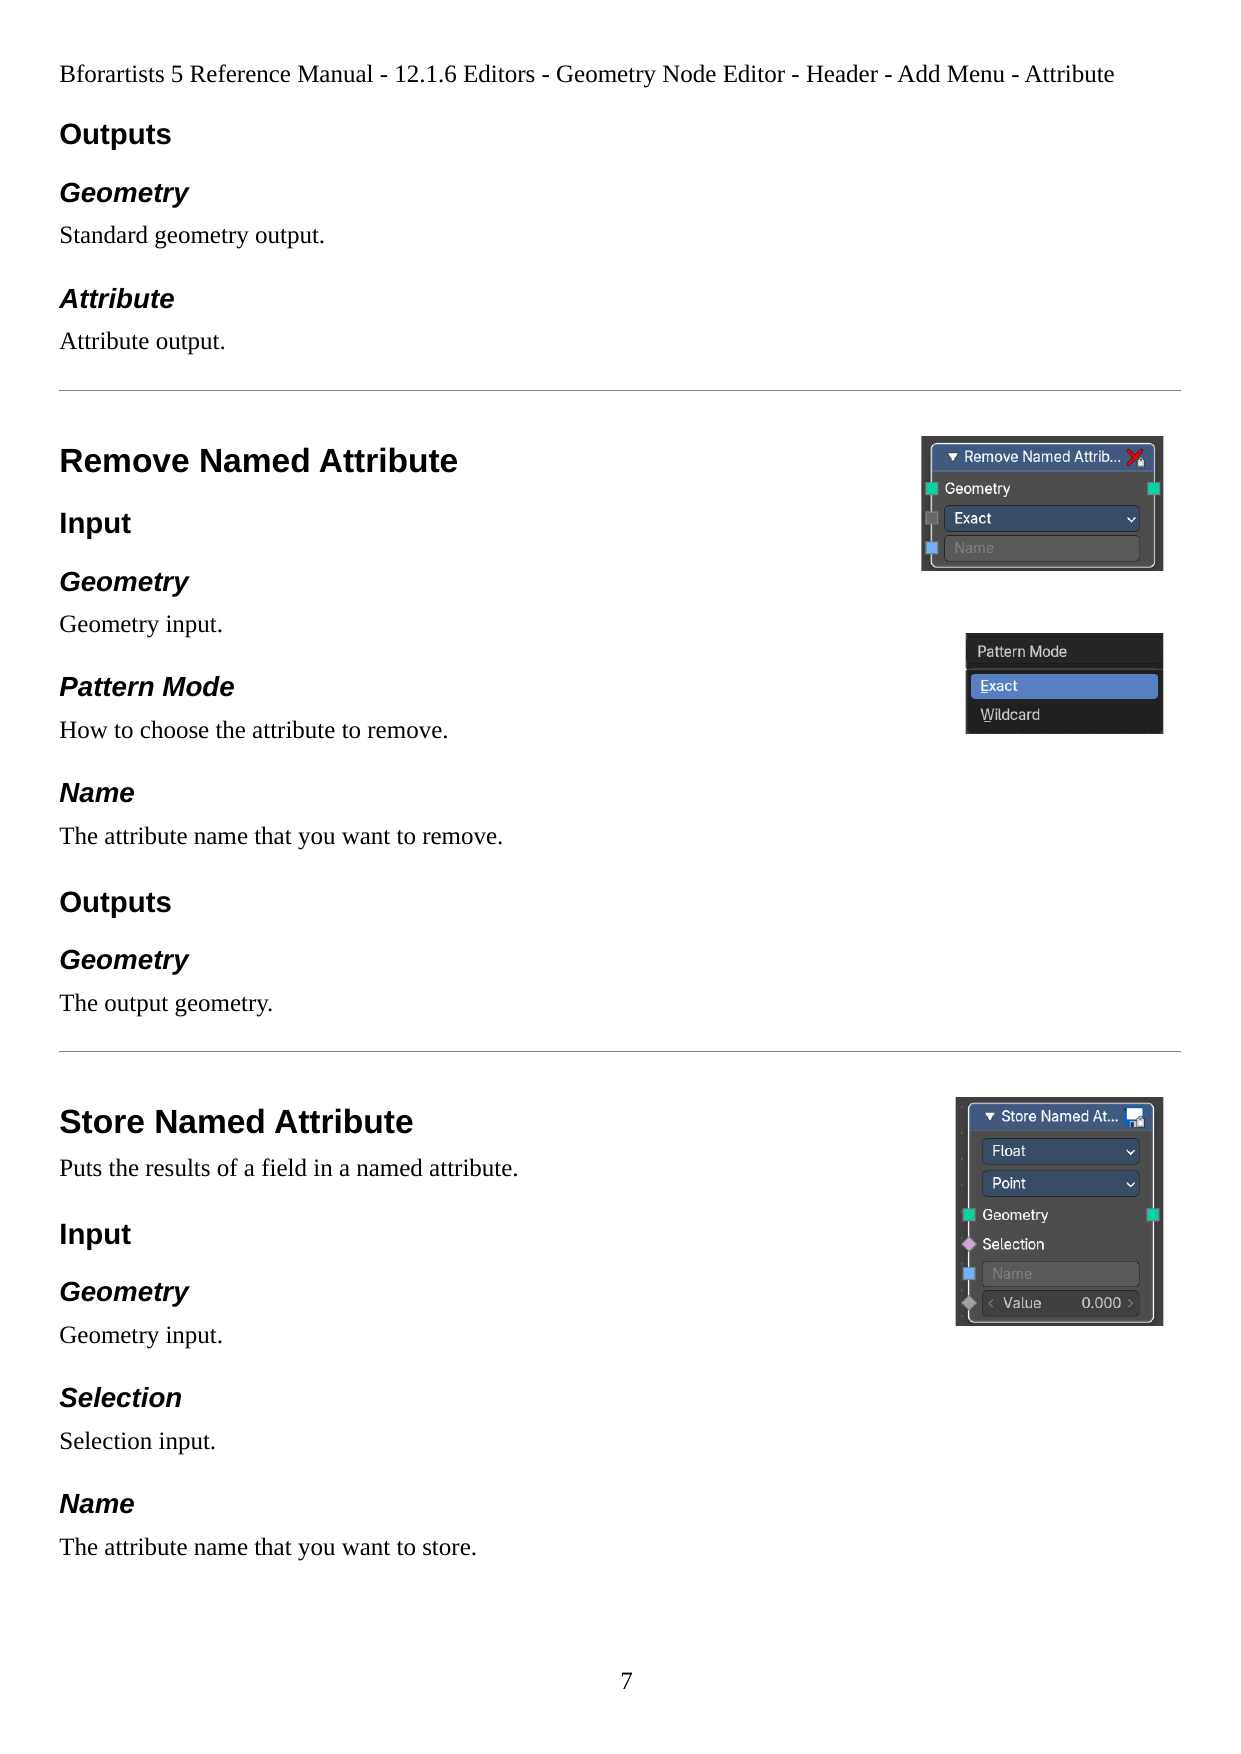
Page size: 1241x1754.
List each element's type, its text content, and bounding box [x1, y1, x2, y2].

subtitle Selection [59, 1381, 1181, 1413]
subtitle Geometry [59, 1276, 955, 1307]
subtitle Name [59, 1487, 1181, 1519]
subtitle Geometry [59, 943, 1181, 975]
picture [965, 633, 1164, 734]
subtitle Geometry [59, 176, 1181, 208]
text Puts the results of a field in a named attribute. [59, 1153, 955, 1182]
picture [921, 436, 1164, 571]
subtitle Store Named Attribute [59, 1102, 955, 1141]
subtitle Outputs [59, 885, 1181, 918]
subtitle [1164, 671, 1181, 703]
text Attribute output. [59, 326, 1181, 355]
subtitle Attribute [59, 282, 1181, 314]
text The output geometry. [59, 988, 1181, 1017]
text How to choose the attribute to remove. [59, 715, 1181, 744]
subtitle Input [59, 506, 921, 540]
subtitle [1164, 1217, 1181, 1251]
text Standard geometry output. [59, 220, 1181, 249]
subtitle [1164, 506, 1181, 540]
subtitle [1164, 1102, 1181, 1141]
subtitle Pattern Mode [59, 671, 965, 703]
subtitle [1164, 440, 1181, 479]
subtitle Remove Named Attribute [59, 440, 921, 479]
text Geometry input. [59, 609, 1181, 638]
subtitle [1164, 1276, 1181, 1307]
text The attribute name that you want to remove. [59, 821, 1181, 850]
subtitle Geometry [59, 565, 1181, 597]
picture [955, 1097, 1164, 1326]
text The attribute name that you want to store. [59, 1532, 1181, 1561]
subtitle Input [59, 1217, 955, 1251]
text Selection input. [59, 1426, 1181, 1454]
subtitle Name [59, 777, 1181, 809]
text Geometry input. [59, 1320, 1181, 1349]
subtitle Outputs [59, 117, 1181, 151]
